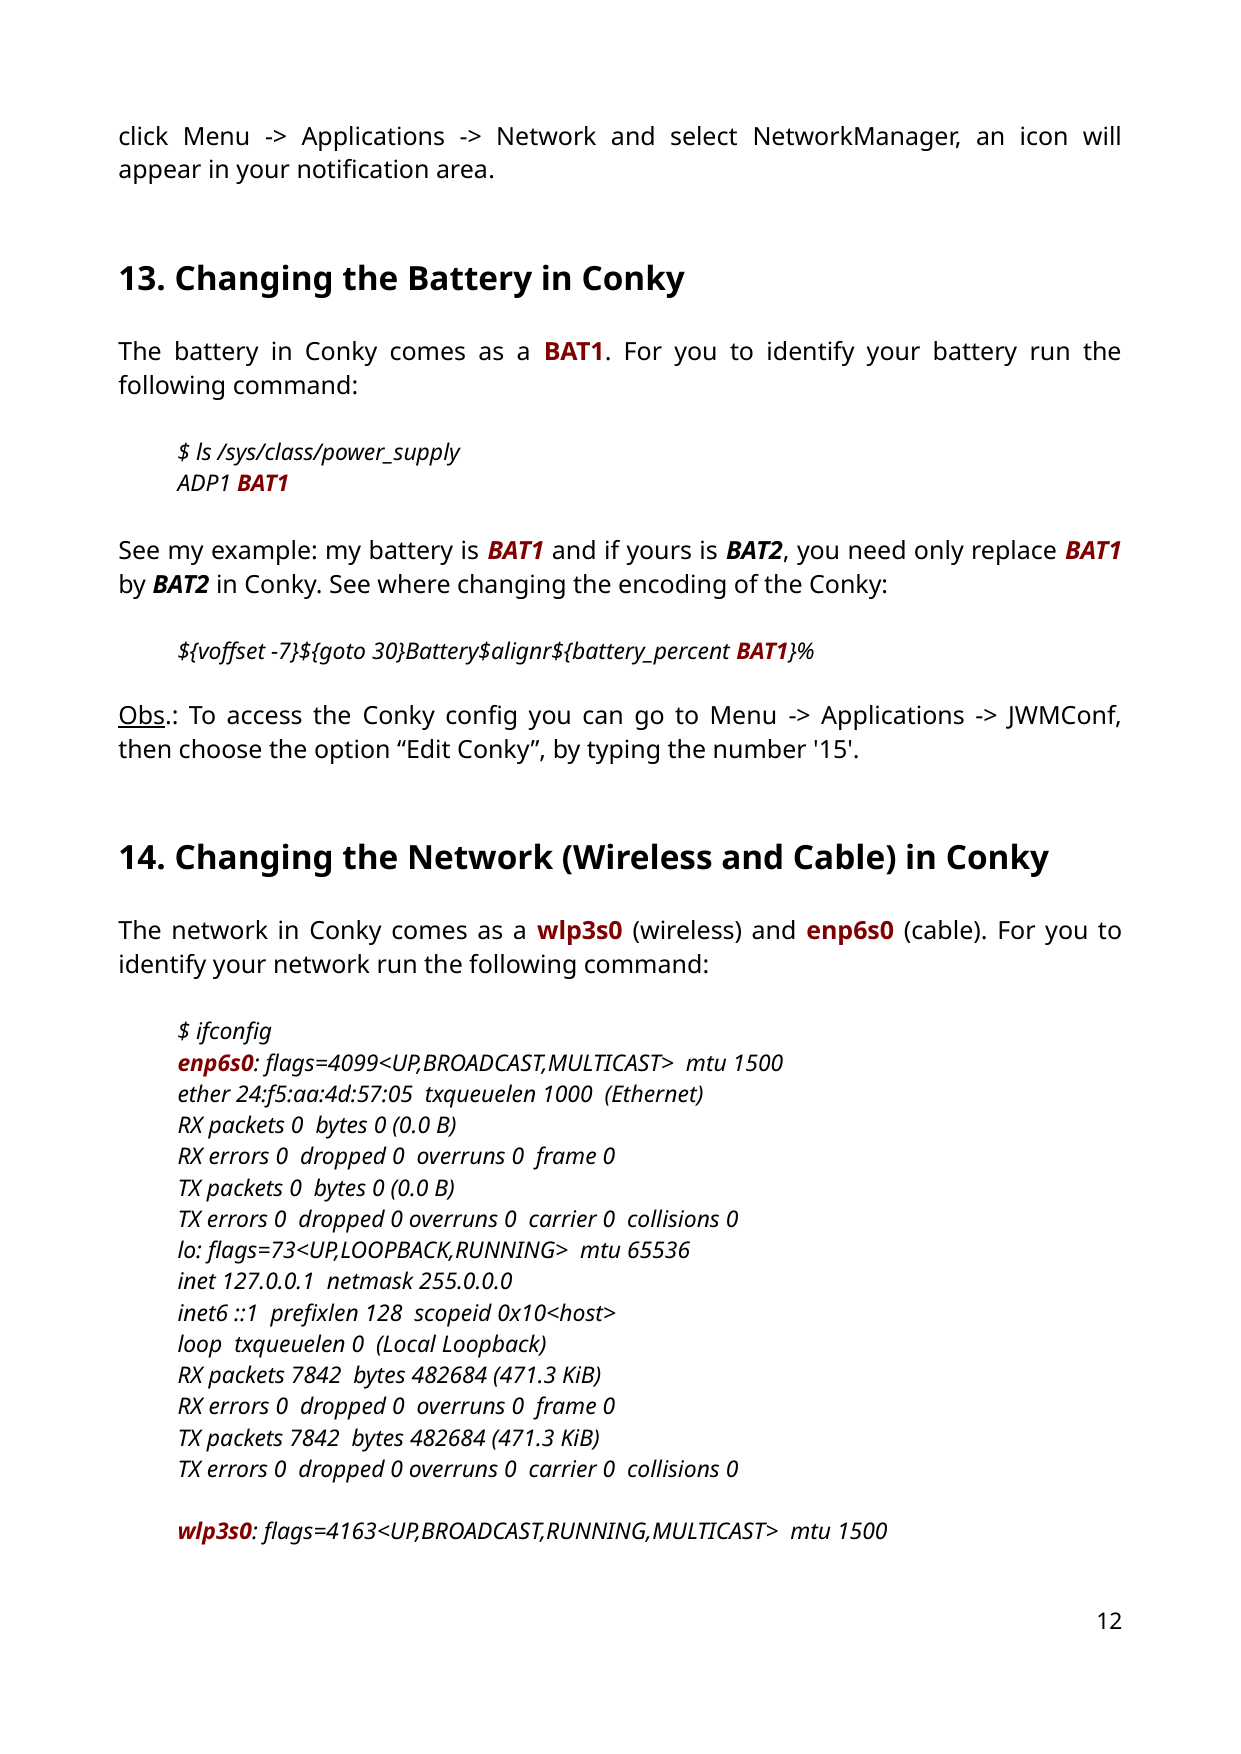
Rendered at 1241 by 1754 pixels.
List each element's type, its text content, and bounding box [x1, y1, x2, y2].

text RX packets 0 bytes 0 (0.0 B) [177, 1109, 1122, 1140]
text TX packets 0 bytes 0 (0.0 B) [177, 1171, 1122, 1203]
text The battery in Conky comes as a BAT1. For you to identify your battery run the following command: [118, 334, 1122, 402]
subtitle 14. Changing the Network (Wireless and Cable) in Conky [118, 833, 1122, 879]
text RX packets 7842 bytes 482684 (471.3 KiB) [177, 1359, 1122, 1390]
text lo: flags=73<UP,LOOPBACK,RUNNING> mtu 65536 [177, 1234, 1122, 1265]
text click Menu -> Applications -> Network and select NetworkManager, an icon will appear in your notification area. [118, 118, 1122, 186]
text TX errors 0 dropped 0 overruns 0 carrier 0 collisions 0 [177, 1453, 1122, 1484]
text inet6 ::1 prefixlen 128 scopeid 0x10<host> [177, 1296, 1122, 1328]
text $ ifconfig [177, 1015, 1122, 1046]
text loop txqueuelen 0 (Local Loopback) [177, 1328, 1122, 1359]
text RX errors 0 dropped 0 overruns 0 frame 0 [177, 1140, 1122, 1171]
text ${voffset -7}${goto 30}Battery$alignr${battery_percent BAT1}% [177, 635, 1122, 666]
text TX packets 7842 bytes 482684 (471.3 KiB) [177, 1421, 1122, 1453]
text ether 24:f5:aa:4d:57:05 txqueuelen 1000 (Ethernet) [177, 1078, 1122, 1109]
text enp6s0: flags=4099<UP,BROADCAST,MULTICAST> mtu 1500 [177, 1046, 1122, 1078]
text wlp3s0: flags=4163<UP,BROADCAST,RUNNING,MULTICAST> mtu 1500 [177, 1515, 1122, 1546]
text RX errors 0 dropped 0 overruns 0 frame 0 [177, 1390, 1122, 1421]
subtitle 13. Changing the Battery in Conky [118, 254, 1122, 300]
text ADP1 BAT1 [177, 467, 1122, 498]
text The network in Conky comes as a wlp3s0 (wireless) and enp6s0 (cable). For you to identify your network run the following command: [118, 913, 1122, 981]
text $ ls /sys/class/power_supply [177, 436, 1122, 467]
text Obs.: To access the Conky config you can go to Menu -> Applications -> JWMConf, then choose the option “Edit Conky”, by typing the number '15'. [118, 697, 1122, 765]
text inet 127.0.0.1 netmask 255.0.0.0 [177, 1265, 1122, 1296]
text See my example: my battery is BAT1 and if yours is BAT2, you need only replace BAT1 by BAT2 in Conky. See where changing the encoding of the Conky: [118, 498, 1122, 601]
text TX errors 0 dropped 0 overruns 0 carrier 0 collisions 0 [177, 1203, 1122, 1234]
